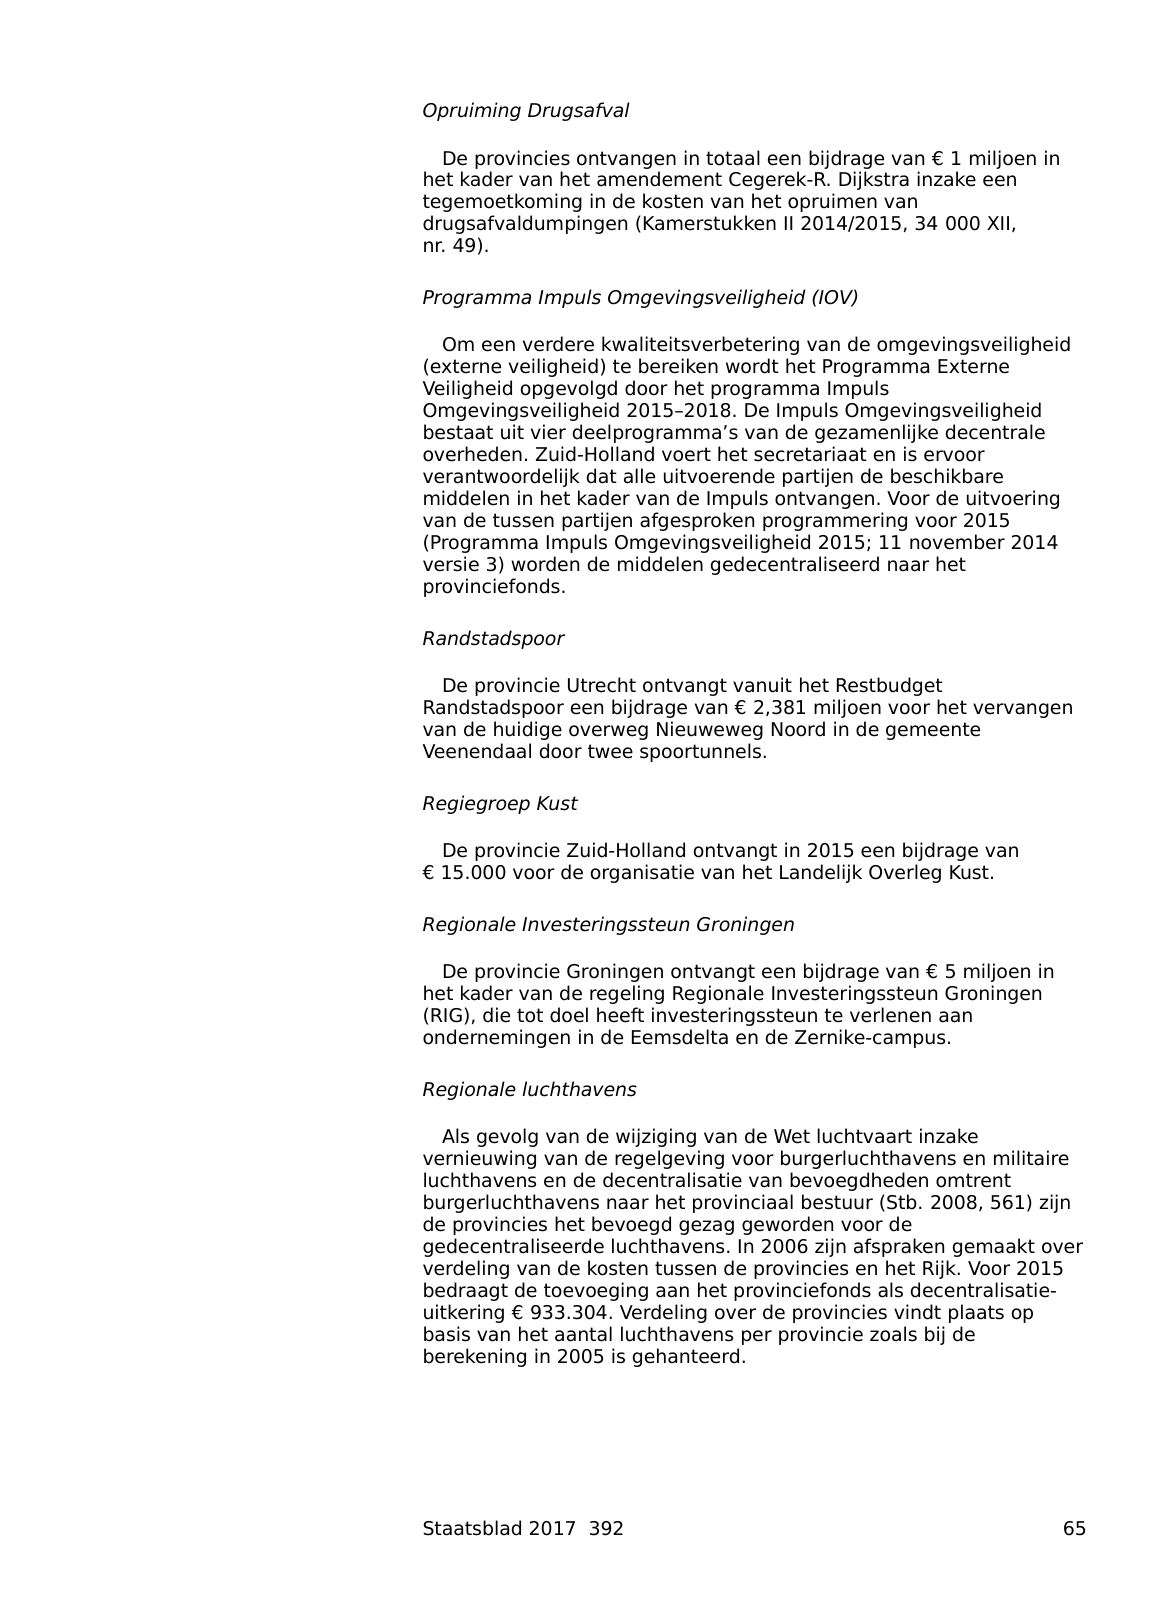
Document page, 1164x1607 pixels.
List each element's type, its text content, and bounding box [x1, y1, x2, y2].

text Als gevolg van de wijziging van de Wet luchtvaart inzake vernieuwing van de regelgeving voor burgerluchthavens en militaire luchthavens en de decentralisatie van bevoegdheden omtrent burgerluchthavens naar het provinciaal bestuur (Stb. 2008, 561) zijn de provincies het bevoegd gezag geworden voor de gedecentraliseerde luchthavens. In 2006 zijn afspraken gemaakt over verdeling van de kosten tussen de provincies en het Rijk. Voor 2015 bedraagt de toevoeging aan het provinciefonds als decentralisatie-uitkering € 933.304. Verdeling over de provincies vindt plaats op basis van het aantal luchthavens per provincie zoals bij de berekening in 2005 is gehanteerd. [422, 1126, 1087, 1367]
subtitle Programma Impuls Omgevingsveiligheid (IOV) [422, 287, 1087, 309]
subtitle Regionale luchthavens [422, 1079, 1087, 1101]
text De provincie Zuid-Holland ontvangt in 2015 een bijdrage van € 15.000 voor de organisatie van het Landelijk Overleg Kust. [422, 840, 1087, 884]
subtitle Opruiming Drugsafval [422, 100, 1087, 122]
text Om een verdere kwaliteitsverbetering van de omgevingsveiligheid (externe veiligheid) te bereiken wordt het Programma Externe Veiligheid opgevolgd door het programma Impuls Omgevingsveiligheid 2015–2018. De Impuls Omgevingsveiligheid bestaat uit vier deelprogramma’s van de gezamenlijke decentrale overheden. Zuid-Holland voert het secretariaat en is ervoor verantwoordelijk dat alle uitvoerende partijen de beschikbare middelen in het kader van de Impuls ontvangen. Voor de uitvoering van de tussen partijen afgesproken programmering voor 2015 (Programma Impuls Omgevingsveiligheid 2015; 11 november 2014 versie 3) worden de middelen gedecentraliseerd naar het provinciefonds. [422, 334, 1087, 598]
subtitle Regiegroep Kust [422, 793, 1087, 815]
text De provincie Groningen ontvangt een bijdrage van € 5 miljoen in het kader van de regeling Regionale Investeringssteun Groningen (RIG), die tot doel heeft investeringssteun te verlenen aan ondernemingen in de Eemsdelta en de Zernike-campus. [422, 961, 1087, 1049]
subtitle Randstadspoor [422, 628, 1087, 650]
text De provincies ontvangen in totaal een bijdrage van € 1 miljoen in het kader van het amendement Cegerek-R. Dijkstra inzake een tegemoetkoming in de kosten van het opruimen van drugsafvaldumpingen (Kamerstukken II 2014/2015, 34 000 XII, nr. 49). [422, 147, 1087, 257]
text De provincie Utrecht ontvangt vanuit het Restbudget Randstadspoor een bijdrage van € 2,381 miljoen voor het vervangen van de huidige overweg Nieuweweg Noord in de gemeente Veenendaal door twee spoortunnels. [422, 675, 1087, 763]
subtitle Regionale Investeringssteun Groningen [422, 914, 1087, 936]
